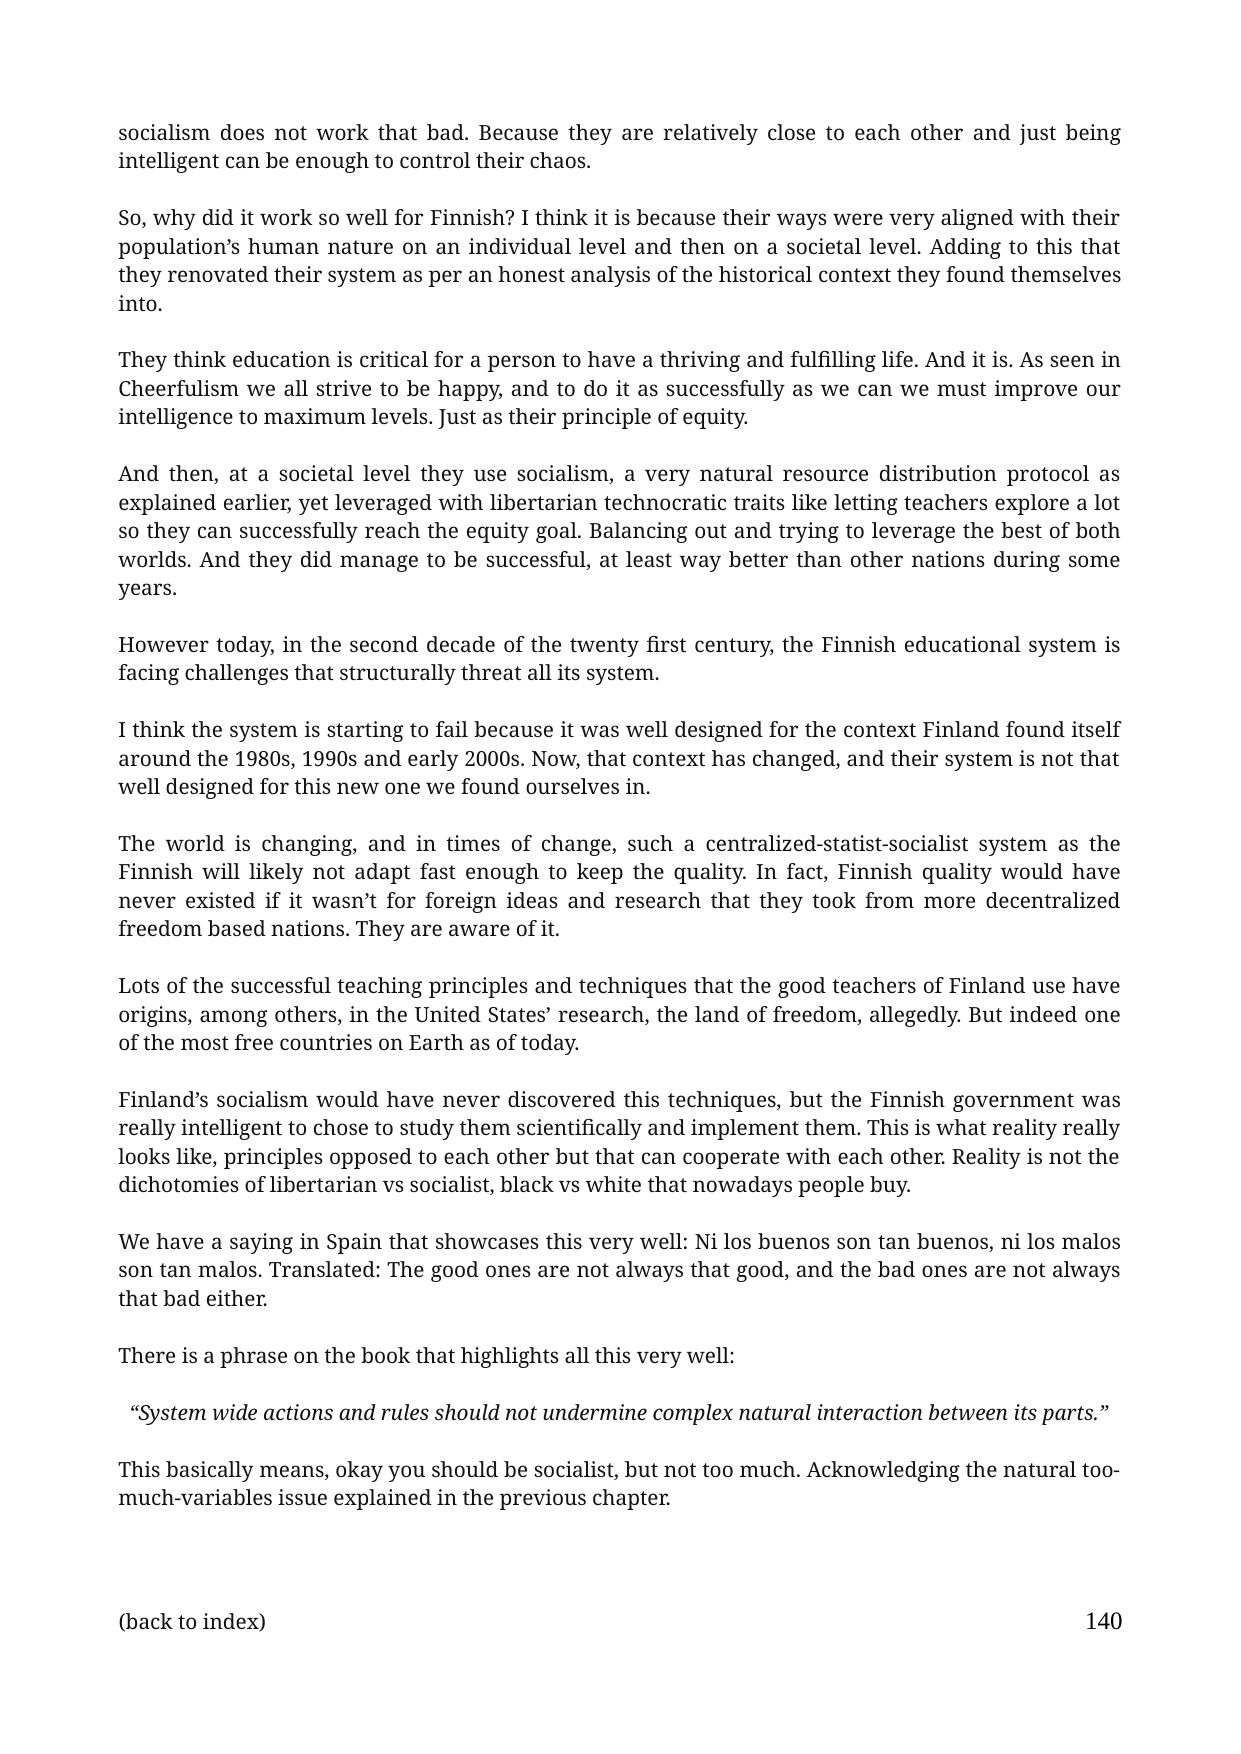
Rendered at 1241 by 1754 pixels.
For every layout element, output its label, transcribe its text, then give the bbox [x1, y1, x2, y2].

text This basically means, okay you should be socialist, but not too much. Acknowledging the natural too-much-variables issue explained in the previous chapter. [118, 1455, 1122, 1512]
text “System wide actions and rules should not undermine complex natural interaction between its parts.” [118, 1398, 1122, 1426]
text And then, at a societal level they use socialism, a very natural resource distribution protocol as explained earlier, yet leveraged with libertarian technocratic traits like letting teachers explore a lot so they can successfully reach the equity goal. Balancing out and trying to leverage the best of both worlds. And they did manage to be successful, at least way better than other nations during some years. [118, 459, 1122, 602]
text We have a saying in Spain that showcases this very well: Ni los buenos son tan buenos, ni los malos son tan malos. Translated: The good ones are not always that good, and the bad ones are not always that bad either. [118, 1227, 1122, 1312]
text So, why did it work so well for Finnish? I think it is because their ways were very aligned with their population’s human nature on an individual level and then on a societal level. Adding to this that they renovated their system as per an honest analysis of the historical context they found themselves into. [118, 203, 1122, 317]
text socialism does not work that bad. Because they are relatively close to each other and just being intelligent can be enough to control their chaos. [118, 118, 1122, 175]
text They think education is critical for a person to have a thriving and fulfilling life. And it is. As seen in Cheerfulism we all strive to be happy, and to do it as successfully as we can we must improve our intelligence to maximum levels. Just as their principle of equity. [118, 346, 1122, 431]
text Lots of the successful teaching principles and techniques that the good teachers of Finland use have origins, among others, in the United States’ research, the land of freedom, allegedly. But indeed one of the most free countries on Earth as of today. [118, 971, 1122, 1057]
text However today, in the second decade of the twenty first century, the Finnish educational system is facing challenges that structurally threat all its system. [118, 630, 1122, 687]
text The world is changing, and in times of change, such a centralized-statist-socialist system as the Finnish will likely not adapt fast enough to keep the quality. In fact, Finnish quality would have never existed if it wasn’t for foreign ideas and research that they took from more decentralized freedom based nations. They are aware of it. [118, 829, 1122, 943]
text Finland’s socialism would have never discovered this techniques, but the Finnish government was really intelligent to chose to study them scientifically and implement them. This is what reality really looks like, principles opposed to each other but that can cooperate with each other. Reality is not the dichotomies of libertarian vs socialist, black vs white that nowadays people buy. [118, 1085, 1122, 1199]
text There is a phrase on the book that highlights all this very well: [118, 1341, 1122, 1369]
text I think the system is starting to fail because it was well designed for the context Finland found itself around the 1980s, 1990s and early 2000s. Now, that context has changed, and their system is not that well designed for this new one we found ourselves in. [118, 715, 1122, 801]
